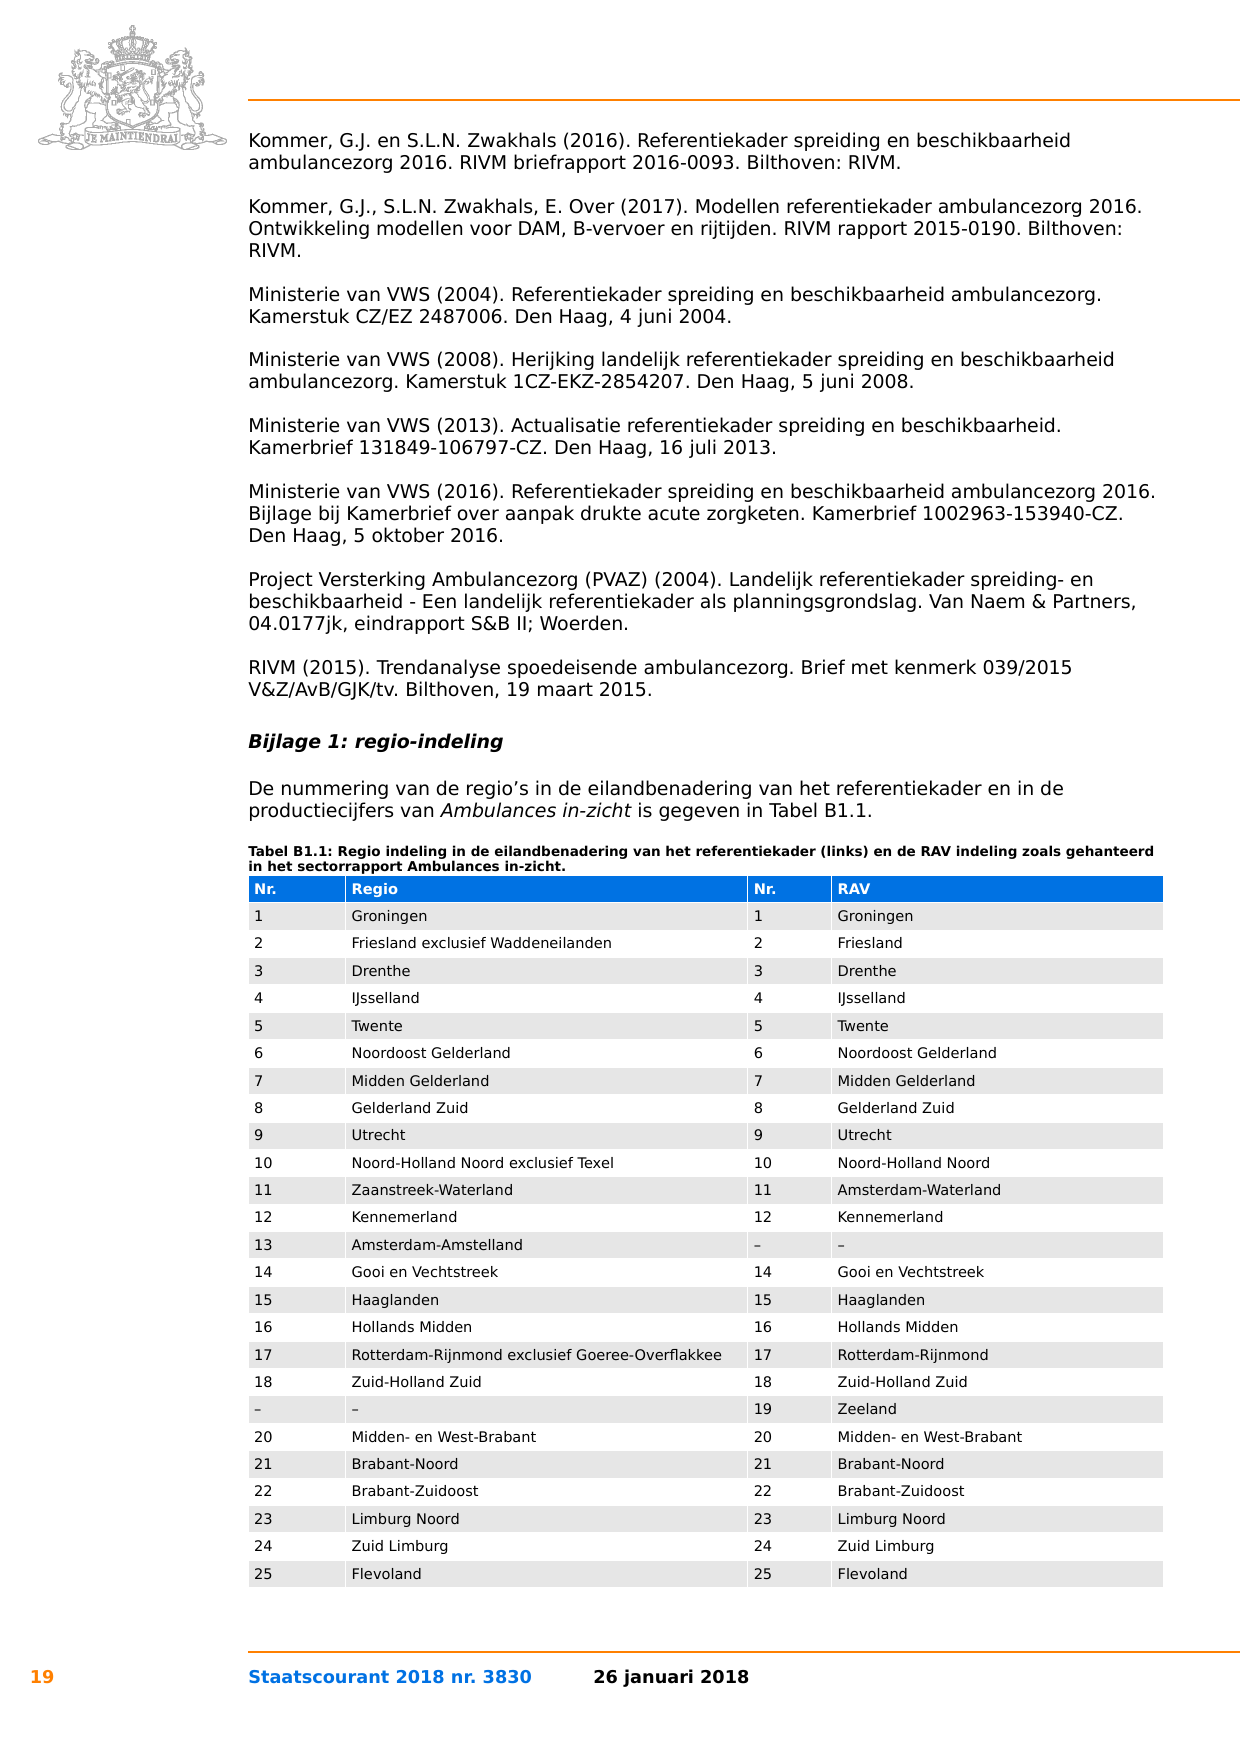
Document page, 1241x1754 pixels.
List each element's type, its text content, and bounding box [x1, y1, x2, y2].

table_cell 5 [748, 1013, 831, 1039]
table_cell Kennemerland [346, 1205, 747, 1231]
table_cell Zuid Limburg [346, 1534, 747, 1560]
table_cell 24 [249, 1534, 345, 1560]
table_cell 25 [249, 1561, 345, 1587]
text De nummering van de regio’s in de eilandbenadering van het referentiekader en in de productiecijfers van Ambulances in-zicht is gegeven in Tabel B1.1. [248, 778, 1163, 822]
table_cell Utrecht [832, 1123, 1163, 1149]
table_cell Gooi en Vechtstreek [346, 1260, 747, 1286]
table_cell RAV [832, 876, 1163, 902]
table_cell 10 [249, 1150, 345, 1176]
table_cell – [249, 1396, 345, 1423]
table_cell – [346, 1396, 747, 1423]
table_header Tabel B1.1: Regio indeling in de eilandbenadering van het referentiekader (links) en de RAV indeling zoals gehanteerd in het sectorrapport Ambulances in-zicht. [248, 844, 1163, 875]
table_cell Nr. [748, 876, 831, 902]
table_cell 21 [748, 1451, 831, 1478]
table_cell 2 [748, 931, 831, 957]
table_cell Haaglanden [832, 1287, 1163, 1313]
picture [38, 25, 227, 150]
table_cell 15 [748, 1287, 831, 1313]
table_cell Nr. [249, 876, 345, 902]
table_cell 19 [748, 1396, 831, 1423]
table_cell IJsselland [346, 986, 747, 1012]
table_cell Regio [346, 876, 747, 902]
table_cell Haaglanden [346, 1287, 747, 1313]
table_cell Drenthe [346, 958, 747, 984]
table_cell 3 [748, 958, 831, 984]
text Ministerie van VWS (2016). Referentiekader spreiding en beschikbaarheid ambulancezorg 2016. Bijlage bij Kamerbrief over aanpak drukte acute zorgketen. Kamerbrief 1002963-153940-CZ. Den Haag, 5 oktober 2016. [248, 481, 1163, 547]
table_cell Zeeland [832, 1396, 1163, 1423]
table_cell Drenthe [832, 958, 1163, 984]
table_cell 20 [249, 1424, 345, 1450]
table_cell Twente [832, 1013, 1163, 1039]
table_cell Utrecht [346, 1123, 747, 1149]
table_cell 16 [249, 1314, 345, 1341]
table_cell 6 [748, 1040, 831, 1067]
text Ministerie van VWS (2013). Actualisatie referentiekader spreiding en beschikbaarheid. Kamerbrief 131849-106797-CZ. Den Haag, 16 juli 2013. [248, 415, 1163, 459]
table_cell Friesland exclusief Waddeneilanden [346, 931, 747, 957]
table_cell 22 [748, 1479, 831, 1505]
table_cell 4 [249, 986, 345, 1012]
table_cell 14 [249, 1260, 345, 1286]
table_cell 1 [249, 903, 345, 930]
table_cell Twente [346, 1013, 747, 1039]
table_cell Noordoost Gelderland [346, 1040, 747, 1067]
table_cell Hollands Midden [346, 1314, 747, 1341]
table_cell 10 [748, 1150, 831, 1176]
table_cell 9 [249, 1123, 345, 1149]
table_cell Hollands Midden [832, 1314, 1163, 1341]
table_cell Noordoost Gelderland [832, 1040, 1163, 1067]
table_cell Friesland [832, 931, 1163, 957]
table_cell 5 [249, 1013, 345, 1039]
table_cell 18 [249, 1369, 345, 1395]
table_cell Zaanstreek-Waterland [346, 1177, 747, 1204]
table_cell 7 [748, 1068, 831, 1094]
table_cell 22 [249, 1479, 345, 1505]
table_cell Kennemerland [832, 1205, 1163, 1231]
table_cell Noord-Holland Noord exclusief Texel [346, 1150, 747, 1176]
table_cell Gooi en Vechtstreek [832, 1260, 1163, 1286]
text Ministerie van VWS (2004). Referentiekader spreiding en beschikbaarheid ambulancezorg. Kamerstuk CZ/EZ 2487006. Den Haag, 4 juni 2004. [248, 283, 1163, 327]
table_cell Groningen [832, 903, 1163, 930]
text RIVM (2015). Trendanalyse spoedeisende ambulancezorg. Brief met kenmerk 039/2015 V&Z/AvB/GJK/tv. Bilthoven, 19 maart 2015. [248, 657, 1163, 701]
table_cell Brabant-Noord [832, 1451, 1163, 1478]
table_cell Brabant-Zuidoost [346, 1479, 747, 1505]
text Ministerie van VWS (2008). Herijking landelijk referentiekader spreiding en beschikbaarheid ambulancezorg. Kamerstuk 1CZ-EKZ-2854207. Den Haag, 5 juni 2008. [248, 349, 1163, 393]
table_cell 15 [249, 1287, 345, 1313]
table_cell Zuid-Holland Zuid [346, 1369, 747, 1395]
table_cell Amsterdam-Amstelland [346, 1232, 747, 1258]
table_cell Amsterdam-Waterland [832, 1177, 1163, 1204]
table_cell 18 [748, 1369, 831, 1395]
table_cell 9 [748, 1123, 831, 1149]
table_cell IJsselland [832, 986, 1163, 1012]
table_cell 3 [249, 958, 345, 984]
table_cell Zuid-Holland Zuid [832, 1369, 1163, 1395]
table_cell Zuid Limburg [832, 1534, 1163, 1560]
table_cell Flevoland [832, 1561, 1163, 1587]
table_cell Flevoland [346, 1561, 747, 1587]
table_cell Midden Gelderland [346, 1068, 747, 1094]
table_cell 6 [249, 1040, 345, 1067]
table_cell 4 [748, 986, 831, 1012]
table_cell Gelderland Zuid [346, 1095, 747, 1121]
table_cell 23 [748, 1506, 831, 1532]
table_cell – [748, 1232, 831, 1258]
text Kommer, G.J. en S.L.N. Zwakhals (2016). Referentiekader spreiding en beschikbaarheid ambulancezorg 2016. RIVM briefrapport 2016-0093. Bilthoven: RIVM. [248, 130, 1163, 174]
table_cell 20 [748, 1424, 831, 1450]
table_cell 12 [748, 1205, 831, 1231]
table_cell Groningen [346, 903, 747, 930]
table_cell 2 [249, 931, 345, 957]
table_cell 17 [748, 1342, 831, 1368]
table_cell 14 [748, 1260, 831, 1286]
table_cell Gelderland Zuid [832, 1095, 1163, 1121]
table_cell Brabant-Noord [346, 1451, 747, 1478]
table_cell 13 [249, 1232, 345, 1258]
table_cell 1 [748, 903, 831, 930]
table_cell 12 [249, 1205, 345, 1231]
table_cell 8 [748, 1095, 831, 1121]
table_cell – [832, 1232, 1163, 1258]
table_cell Rotterdam-Rijnmond [832, 1342, 1163, 1368]
table_cell Rotterdam-Rijnmond exclusief Goeree-Overflakkee [346, 1342, 747, 1368]
table_cell 21 [249, 1451, 345, 1478]
table_cell 25 [748, 1561, 831, 1587]
table_cell 8 [249, 1095, 345, 1121]
table_cell Limburg Noord [346, 1506, 747, 1532]
table_cell Limburg Noord [832, 1506, 1163, 1532]
text Project Versterking Ambulancezorg (PVAZ) (2004). Landelijk referentiekader spreiding- en beschikbaarheid - Een landelijk referentiekader als planningsgrondslag. Van Naem & Partners, 04.0177jk, eindrapport S&B II; Woerden. [248, 569, 1163, 635]
text Kommer, G.J., S.L.N. Zwakhals, E. Over (2017). Modellen referentiekader ambulancezorg 2016. Ontwikkeling modellen voor DAM, B-vervoer en rijtijden. RIVM rapport 2015-0190. Bilthoven: RIVM. [248, 196, 1163, 262]
table_cell 23 [249, 1506, 345, 1532]
table_cell Midden- en West-Brabant [346, 1424, 747, 1450]
table_cell Midden- en West-Brabant [832, 1424, 1163, 1450]
table_cell Noord-Holland Noord [832, 1150, 1163, 1176]
table_cell Brabant-Zuidoost [832, 1479, 1163, 1505]
table_cell 17 [249, 1342, 345, 1368]
table_cell 16 [748, 1314, 831, 1341]
table_cell 7 [249, 1068, 345, 1094]
subtitle Bijlage 1: regio-indeling [248, 731, 1163, 753]
table_cell 24 [748, 1534, 831, 1560]
table_cell 11 [249, 1177, 345, 1204]
table_cell 11 [748, 1177, 831, 1204]
table_cell Midden Gelderland [832, 1068, 1163, 1094]
